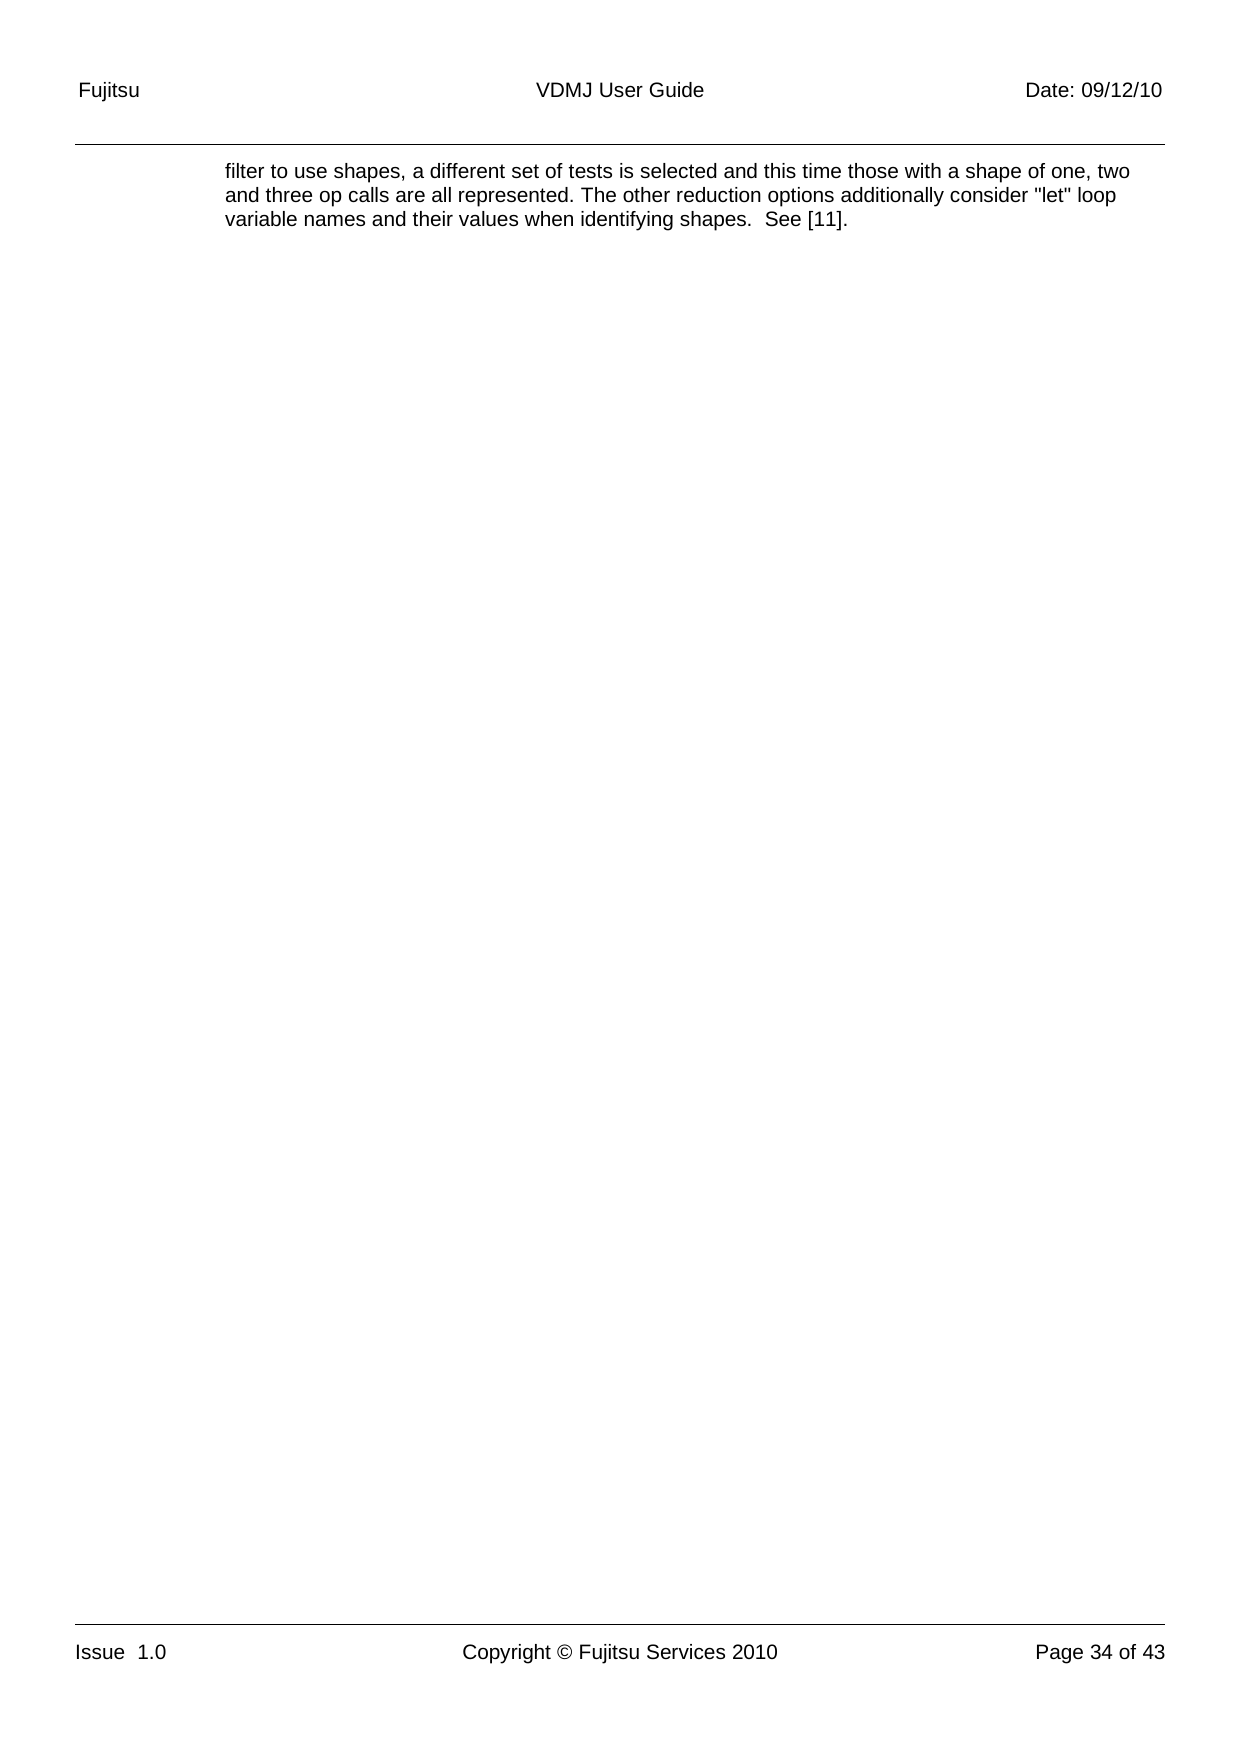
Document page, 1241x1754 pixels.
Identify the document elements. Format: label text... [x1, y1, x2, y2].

text filter to use shapes, a different set of tests is selected and this time those with a shape of one, two and three op calls are all represented. The other reduction options additionally consider "let" loop variable names and their values when identifying shapes. See [11]. [225, 160, 1165, 232]
